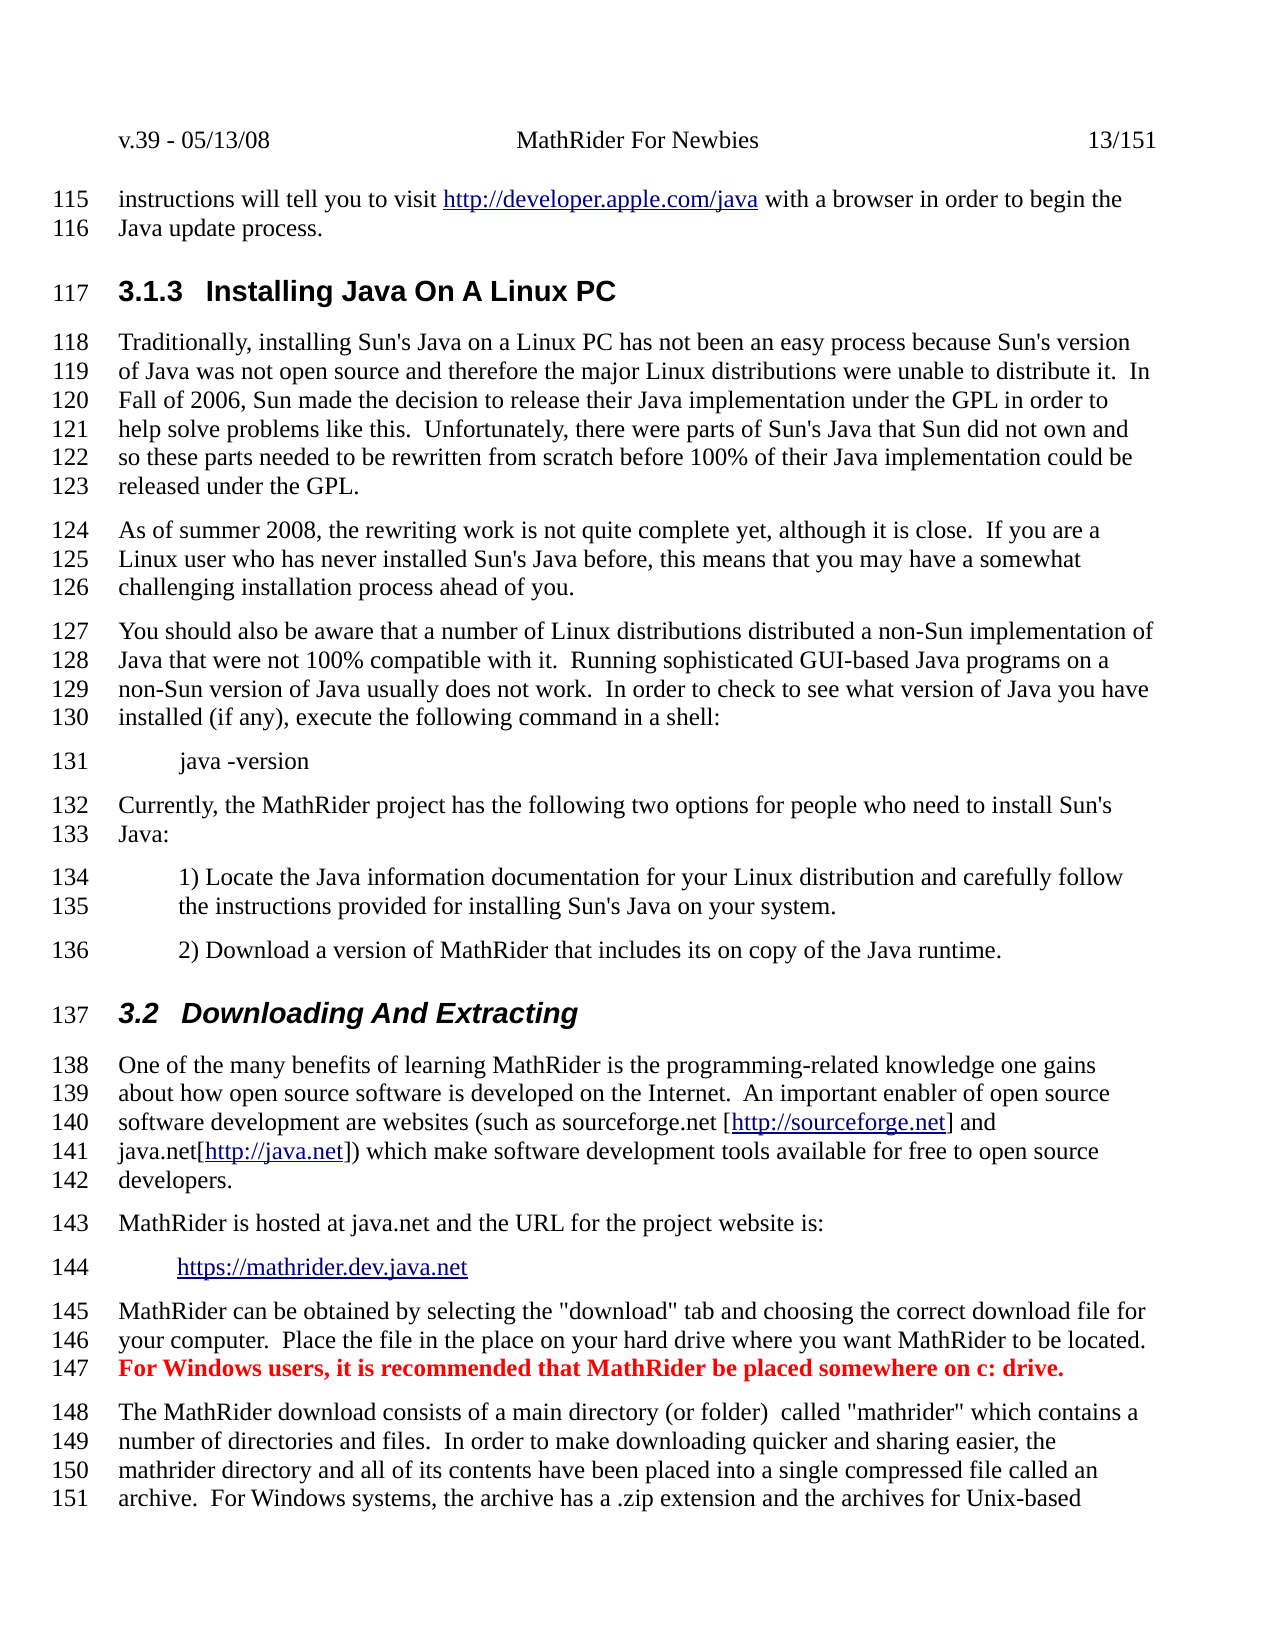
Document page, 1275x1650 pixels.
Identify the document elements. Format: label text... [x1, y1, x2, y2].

text The MathRider download consists of a main directory (or folder) called "mathrider" which contains a number of directories and files. In order to make downloading quicker and sharing easier, the mathrider directory and all of its contents have been placed into a single compressed file called an archive. For Windows systems, the archive has a .zip extension and the archives for Unix-based [118, 1397, 1157, 1512]
text One of the many benefits of learning MathRider is the programming-related knowledge one gains about how open source software is developed on the Internet. An important enabler of open source software development are websites (such as sourceforge.net [http://sourceforge.net] and java.net[http://java.net]) which make software development tools available for free to open source developers. [118, 1050, 1157, 1193]
text java -version [179, 746, 1157, 775]
text MathRider can be obtained by selecting the "download" tab and choosing the correct download file for your computer. Place the file in the place on your hard drive where you want MathRider to be located. For Windows users, it is recommended that MathRider be placed somewhere on c: drive. [118, 1296, 1157, 1382]
text 2) Download a version of MathRider that includes its on copy of the Java runtime. [178, 935, 1157, 964]
text You should also be aware that a number of Linux distributions distributed a non-Sun implementation of Java that were not 100% compatible with it. Running sophisticated GUI-based Java programs on a non-Sun version of Java usually does not work. In order to check to see what version of Java you have installed (if any), execute the following command in a shell: [118, 616, 1157, 731]
subtitle Installing Java On A Linux PC [118, 274, 1157, 307]
text instructions will tell you to visit http://developer.apple.com/java with a browser in order to begin the Java update process. [118, 184, 1157, 241]
text Traditionally, installing Sun's Java on a Linux PC has not been an easy process because Sun's version of Java was not open source and therefore the major Linux distributions were unable to distribute it. In Fall of 2006, Sun made the decision to release their Java implementation under the GPL in order to help solve problems like this. Unfortunately, there were parts of Sun's Java that Sun did not own and so these parts needed to be rewritten from scratch before 100% of their Java implementation could be released under the GPL. [118, 327, 1157, 500]
text https://mathrider.dev.java.net [177, 1252, 1157, 1281]
text As of summer 2008, the rewriting work is not quite complete yet, although it is close. If you are a Linux user who has never installed Sun's Java before, this means that you may have a somewhat challenging installation process ahead of you. [118, 515, 1157, 601]
text Currently, the MathRider project has the following two options for people who need to install Sun's Java: [118, 790, 1157, 847]
subtitle Downloading And Extracting [118, 996, 1157, 1030]
text 1) Locate the Java information documentation for your Linux distribution and carefully follow the instructions provided for installing Sun's Java on your system. [178, 862, 1157, 920]
text MathRider is hosted at java.net and the URL for the project website is: [118, 1208, 1157, 1237]
